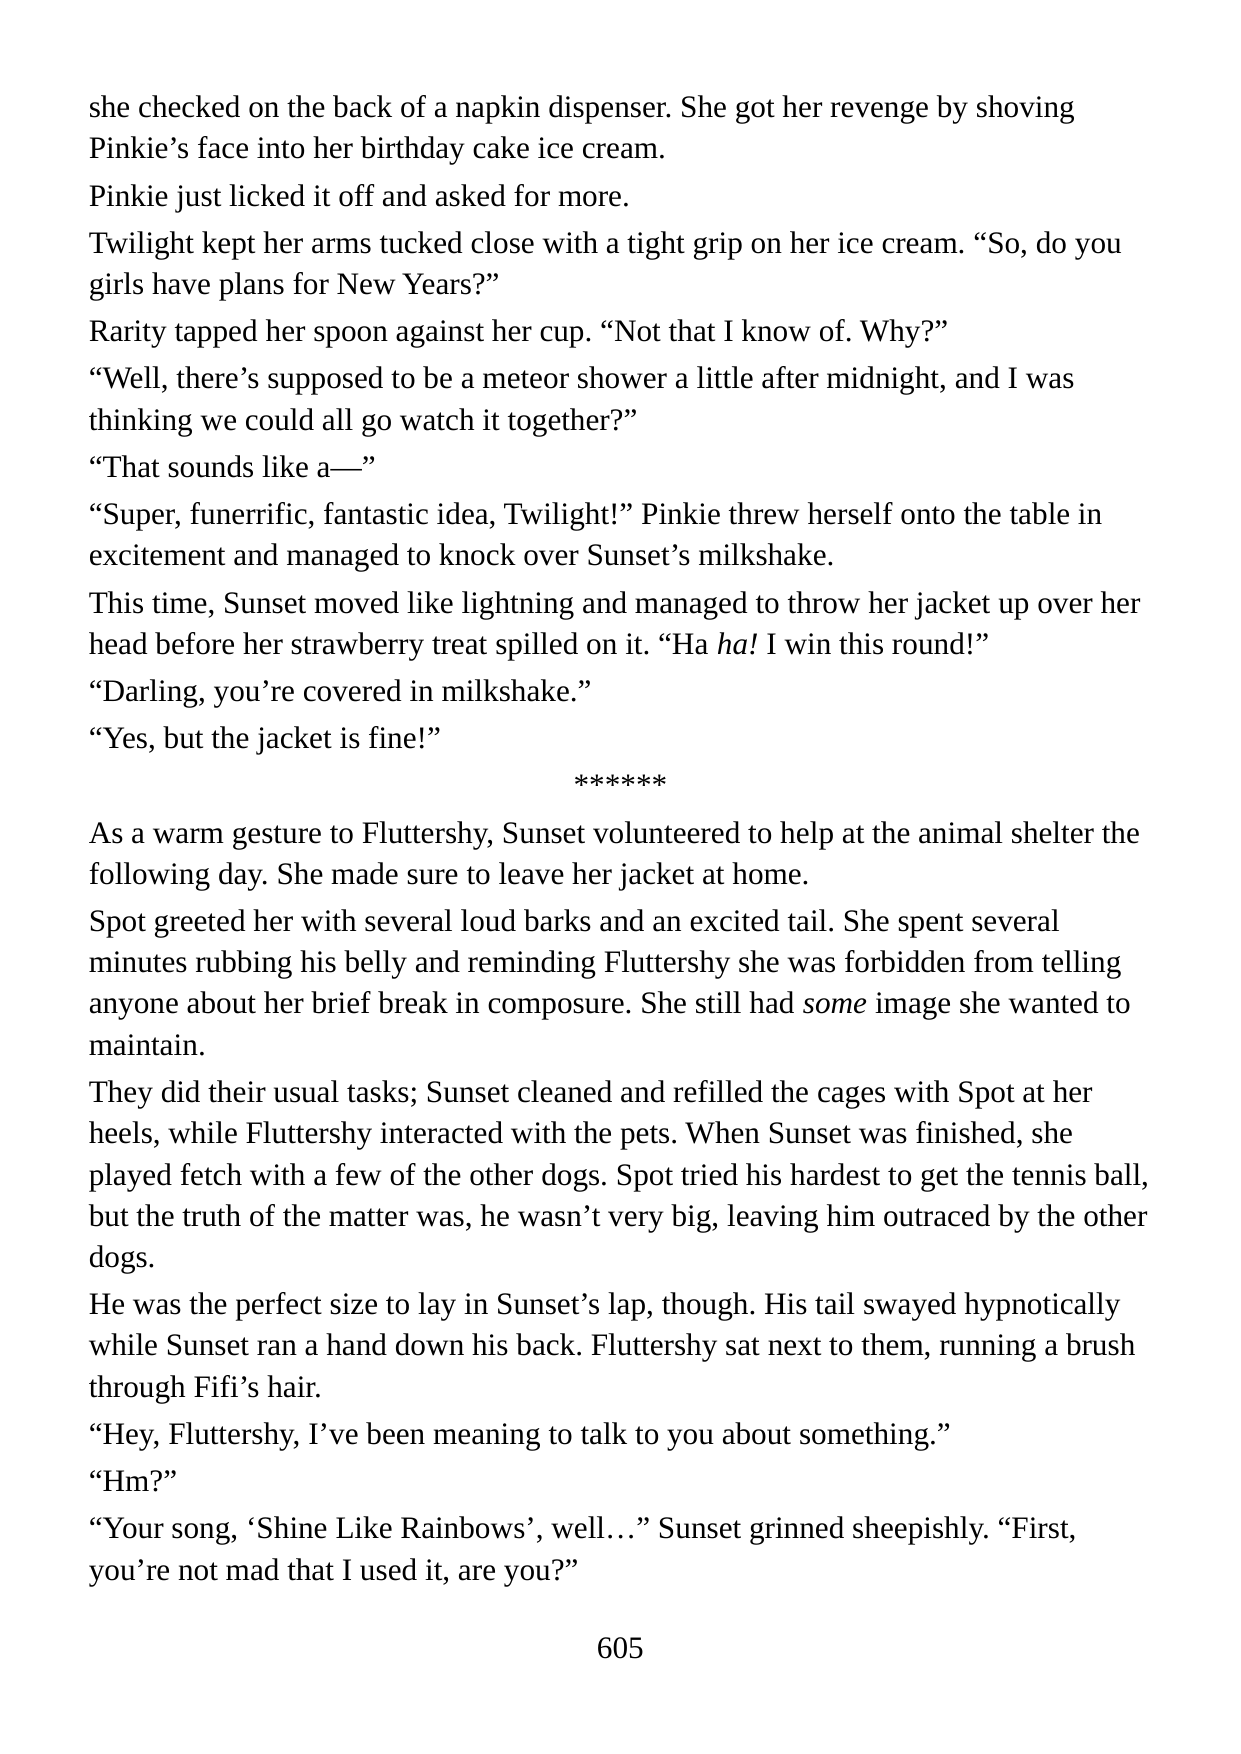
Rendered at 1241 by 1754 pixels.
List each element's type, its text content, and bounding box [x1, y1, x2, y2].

text Pinkie just licked it off and asked for more. [88, 177, 1152, 213]
text He was the perfect size to lay in Sunset’s lap, though. His tail swayed hypnotically while Sunset ran a hand down his back. Fluttershy sat next to them, running a brush through Fifi’s hair. [88, 1285, 1152, 1404]
text Rarity tapped her spoon against her cup. “Not that I know of. Why?” [88, 313, 1152, 348]
text They did their usual tasks; Sunset cleaned and refilled the cages with Spot at her heels, while Fluttershy interacted with the pets. When Sunset was finished, she played fetch with a few of the other dogs. Spot tried his hardest to get the tennis ball, but the truth of the matter was, he wasn’t very big, leaving him outraced by the other dogs. [88, 1073, 1152, 1274]
text “Super, funerrific, fantastic idea, Twilight!” Pinkie threw herself onto the table in excitement and managed to knock over Sunset’s milkshake. [88, 495, 1152, 573]
text “Yes, but the jacket is fine!” [88, 719, 1152, 755]
text “Hm?” [88, 1462, 1152, 1498]
text she checked on the back of a napkin dispenser. She got her revenge by shoving Pinkie’s face into her birthday cake ice cream. [88, 88, 1152, 166]
text “Darling, you’re covered in milkshake.” [88, 672, 1152, 708]
text As a warm gesture to Fluttershy, Sunset volunteered to help at the animal shelter the following day. She made sure to leave her jacket at home. [88, 814, 1152, 891]
text “Your song, ‘Shine Like Rainbows’, well…” Sunset grinned sheepishly. “First, you’re not mad that I used it, are you?” [88, 1509, 1152, 1587]
text This time, Sunset moved like lightning and managed to throw her jacket up over her head before her strawberry treat spilled on it. “Ha ha! I win this round!” [88, 584, 1152, 661]
text Twilight kept her arms tucked close with a tight grip on her ice cream. “So, do you girls have plans for New Years?” [88, 224, 1152, 301]
text Spot greeted her with several loud barks and an excited tail. She spent several minutes rubbing his belly and reminding Fluttershy she was forbidden from telling anyone about her brief break in composure. She still had some image she wanted to maintain. [88, 902, 1152, 1062]
text ****** [88, 767, 1152, 803]
text “That sounds like a—” [88, 448, 1152, 484]
text “Hey, Fluttershy, I’ve been meaning to talk to you about something.” [88, 1415, 1152, 1451]
text “Well, there’s supposed to be a meteor shower a little after midnight, and I was thinking we could all go watch it together?” [88, 360, 1152, 437]
